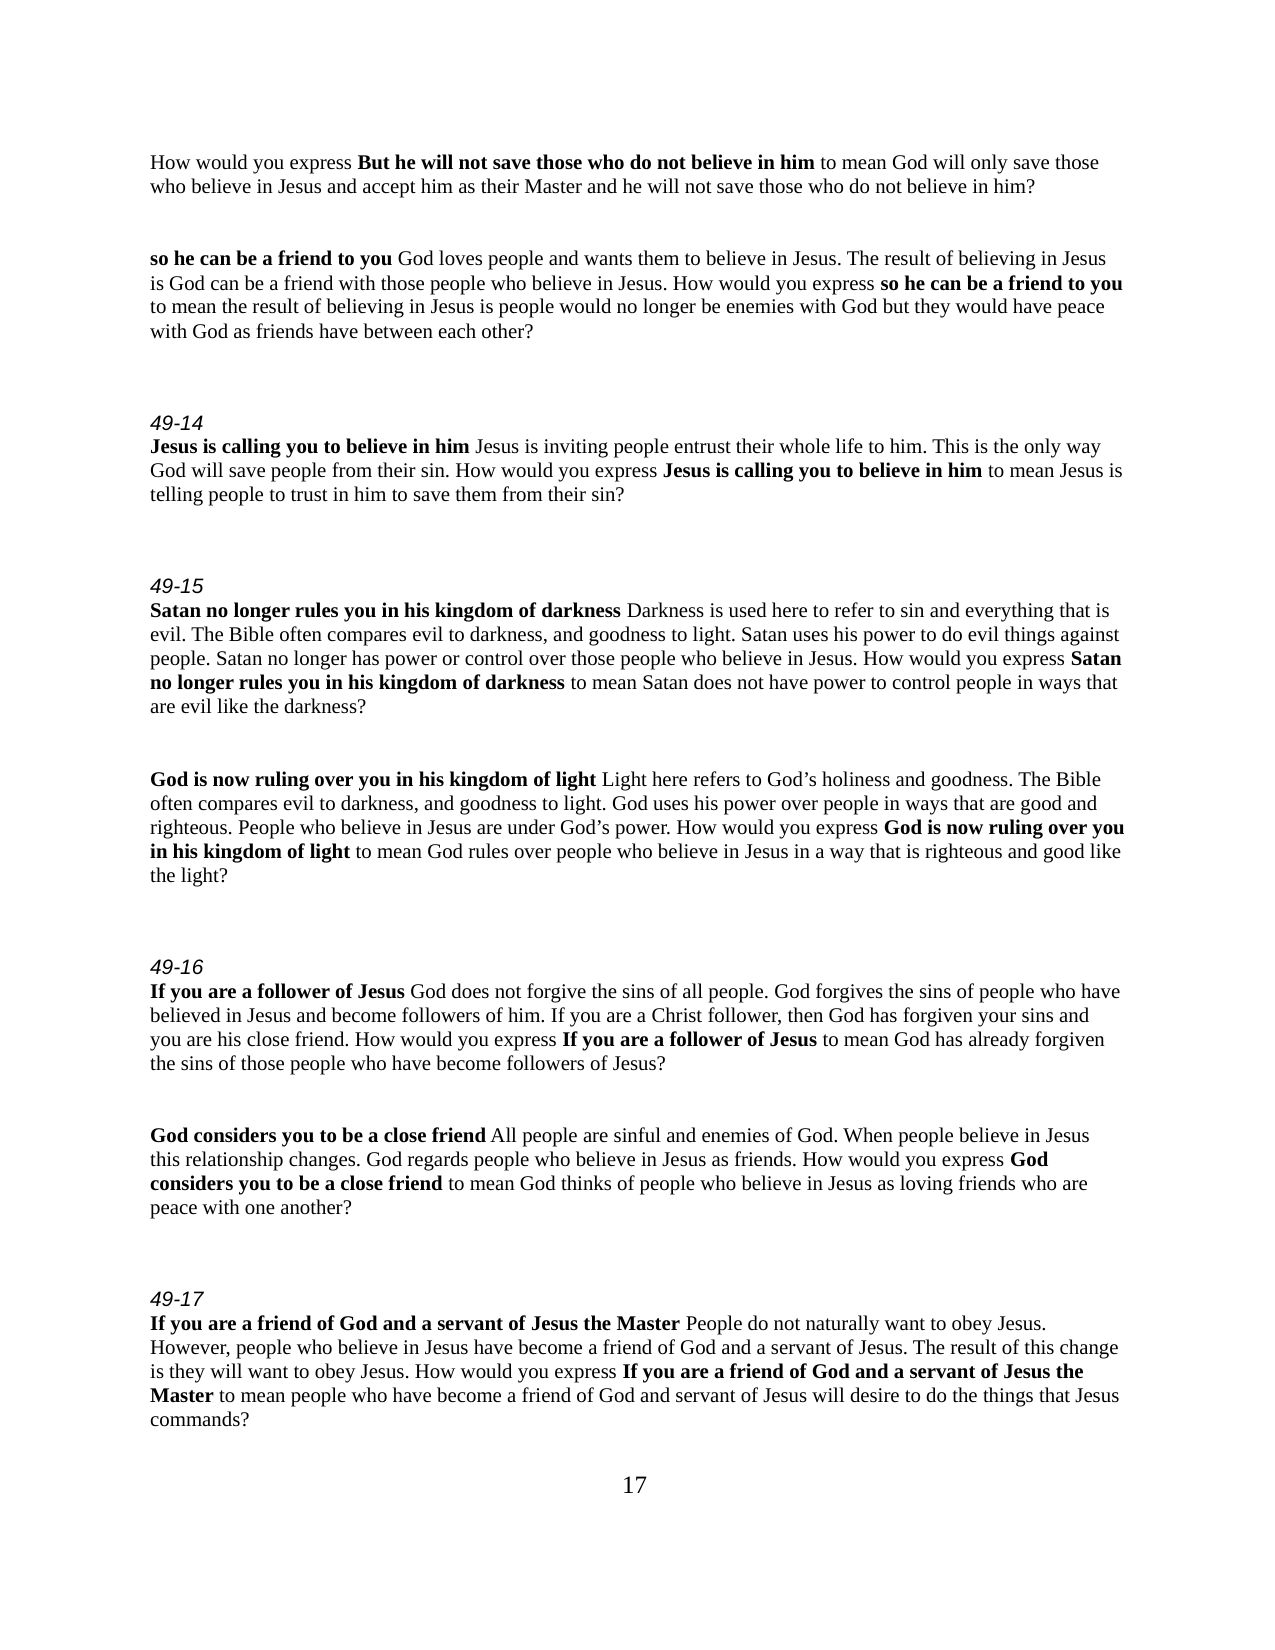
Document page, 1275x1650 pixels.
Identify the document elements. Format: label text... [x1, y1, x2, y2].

text God is now ruling over you in his kingdom of light Light here refers to God’s holiness and goodness. The Bible often compares evil to darkness, and goodness to light. God uses his power over people in ways that are good and righteous. People who believe in Jesus are under God’s power. How would you express God is now ruling over you in his kingdom of light to mean God rules over people who believe in Jesus in a way that is righteous and good like the light? [150, 767, 1125, 887]
text Satan no longer rules you in his kingdom of darkness Darkness is used here to refer to sin and everything that is evil. The Bible often compares evil to darkness, and goodness to light. Satan uses his power to do evil things against people. Satan no longer has power or control over those people who believe in Jesus. How would you express Satan no longer rules you in his kingdom of darkness to mean Satan does not have power to control people in ways that are evil like the darkness? [150, 598, 1125, 718]
text If you are a friend of God and a servant of Jesus the Master People do not naturally want to obey Jesus. However, people who believe in Jesus have become a friend of God and a servant of Jesus. The result of this change is they will want to obey Jesus. How would you express If you are a friend of God and a servant of Jesus the Master to mean people who have become a friend of God and servant of Jesus will desire to do the things that Jesus commands? [150, 1311, 1125, 1431]
text If you are a follower of Jesus God does not forgive the sins of all people. God forgives the sins of people who have believed in Jesus and become followers of him. If you are a Christ follower, then God has forgiven your sins and you are his close friend. How would you express If you are a follower of Jesus to mean God has already forgiven the sins of those people who have become followers of Jesus? [150, 979, 1125, 1075]
subtitle 49-16 [150, 955, 1125, 979]
text Jesus is calling you to believe in him Jesus is inviting people entrust their whole life to him. This is the only way God will save people from their sin. How would you express Jesus is calling you to believe in him to mean Jesus is telling people to trust in him to save them from their sin? [150, 434, 1125, 506]
text so he can be a friend to you God loves people and wants them to believe in Jesus. The result of believing in Jesus is God can be a friend with those people who believe in Jesus. How would you express so he can be a friend to you to mean the result of believing in Jesus is people would no longer be enemies with God but they would have peace with God as friends have between each other? [150, 246, 1125, 343]
subtitle 49-15 [150, 574, 1125, 598]
subtitle 49-14 [150, 410, 1125, 434]
text How would you express But he will not save those who do not believe in him to mean God will only save those who believe in Jesus and accept him as their Master and he will not save those who do not believe in him? [150, 150, 1125, 198]
text God considers you to be a close friend All people are sinful and enemies of God. When people believe in Jesus this relationship changes. God regards people who believe in Jesus as friends. How would you express God considers you to be a close friend to mean God thinks of people who believe in Jesus as loving friends who are peace with one another? [150, 1123, 1125, 1219]
subtitle 49-17 [150, 1287, 1125, 1311]
